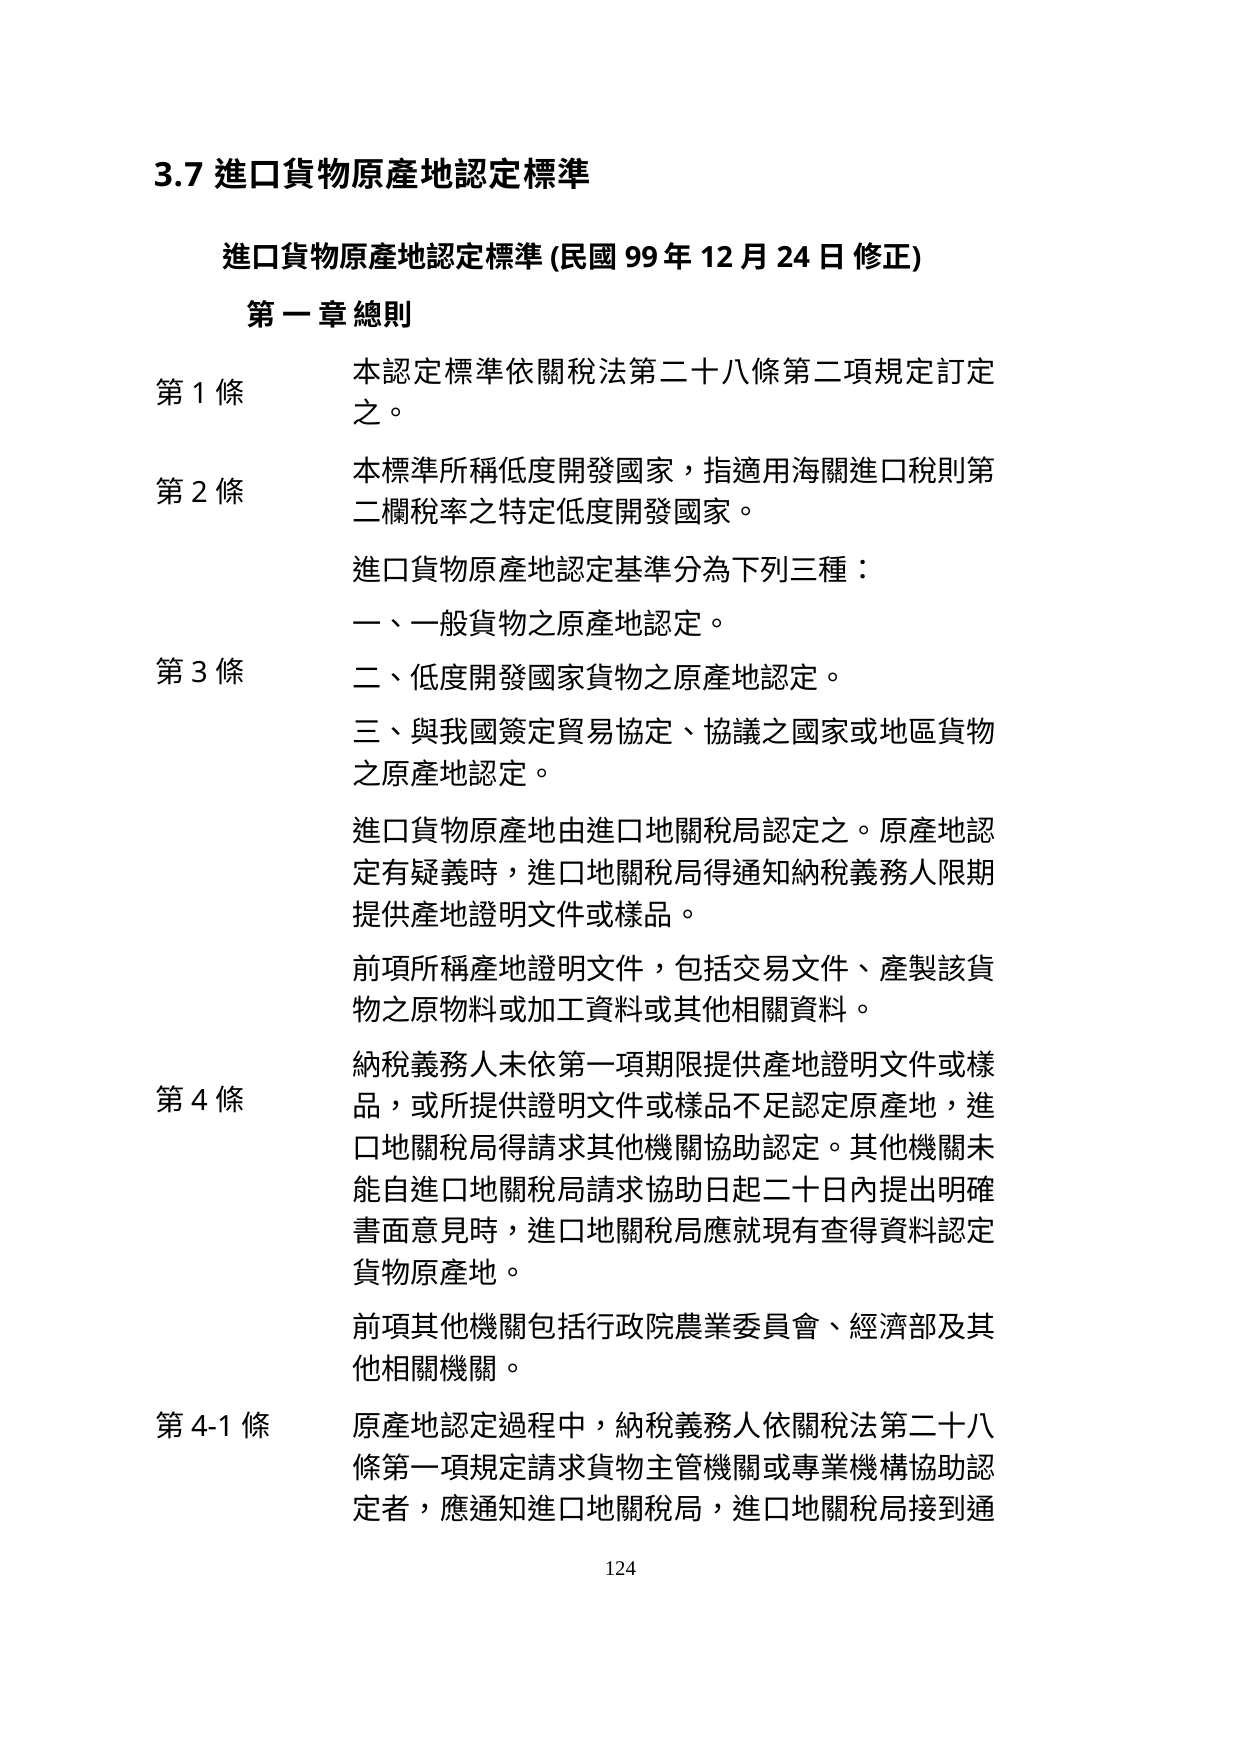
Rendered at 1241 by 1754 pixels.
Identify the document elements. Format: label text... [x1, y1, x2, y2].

table_cell [301, 807, 351, 1402]
table_cell 第 3 條 [154, 545, 301, 807]
table_cell [1061, 807, 1087, 1402]
table_cell 第 4 條 [154, 807, 301, 1402]
table_cell 第 一 章 總則 [245, 290, 1087, 347]
table_cell [221, 290, 245, 347]
table_header [1061, 233, 1087, 290]
table_cell [998, 807, 1061, 1402]
table_cell 第 2 條 [154, 446, 301, 545]
table_cell [154, 290, 221, 347]
table_cell [998, 1402, 1061, 1530]
table_cell [301, 545, 351, 807]
table_cell 本標準所稱低度開發國家，指適用海關進口稅則第二欄稅率之特定低度開發國家。 [351, 446, 998, 545]
table_cell [301, 446, 351, 545]
table_cell [1061, 348, 1087, 446]
table_cell [1061, 1402, 1087, 1530]
table_cell [1061, 545, 1087, 807]
table_cell [1061, 446, 1087, 545]
table_cell 進口貨物原產地由進口地關稅局認定之。原產地認定有疑義時，進口地關稅局得通知納稅義務人限期提供產地證明文件或樣品。 前項所稱產地證明文件，包括交易文件、產製該貨物之原物料或加工資料或其他相關資料。 納稅義務人未依第一項期限提供產地證明文件或樣品，或所提供證明文件或樣品不足認定原產地，進口地關稅局得請求其他機關協助認定。其他機關未能自進口地關稅局請求協助日起二十日內提出明確書面意見時，進口地關稅局應就現有查得資料認定貨物原產地。 前項其他機關包括行政院農業委員會、經濟部及其他相關機關。 [351, 807, 998, 1402]
subtitle 3.7 進口貨物原產地認定標準 [153, 148, 1087, 196]
table_header [154, 233, 221, 290]
table_cell [998, 446, 1061, 545]
table_header 進口貨物原產地認定標準 (民國 99年 12 月 24 日 修正) [221, 233, 1061, 290]
table_cell [998, 545, 1061, 807]
table_cell 第 1 條 [154, 348, 301, 446]
table_cell [998, 348, 1061, 446]
table_cell [301, 348, 351, 446]
table_cell 本認定標準依關稅法第二十八條第二項規定訂定之。 [351, 348, 998, 446]
table_cell 第 4-1 條 [154, 1402, 301, 1530]
table_cell [301, 1402, 351, 1530]
table_cell 進口貨物原產地認定基準分為下列三種： 一、一般貨物之原產地認定。 二、低度開發國家貨物之原產地認定。 三、與我國簽定貿易協定、協議之國家或地區貨物之原產地認定。 [351, 545, 998, 807]
table_cell 原產地認定過程中，納稅義務人依關稅法第二十八條第一項規定請求貨物主管機關或專業機構協助認定者，應通知進口地關稅局，進口地關稅局接到通 [351, 1402, 998, 1530]
